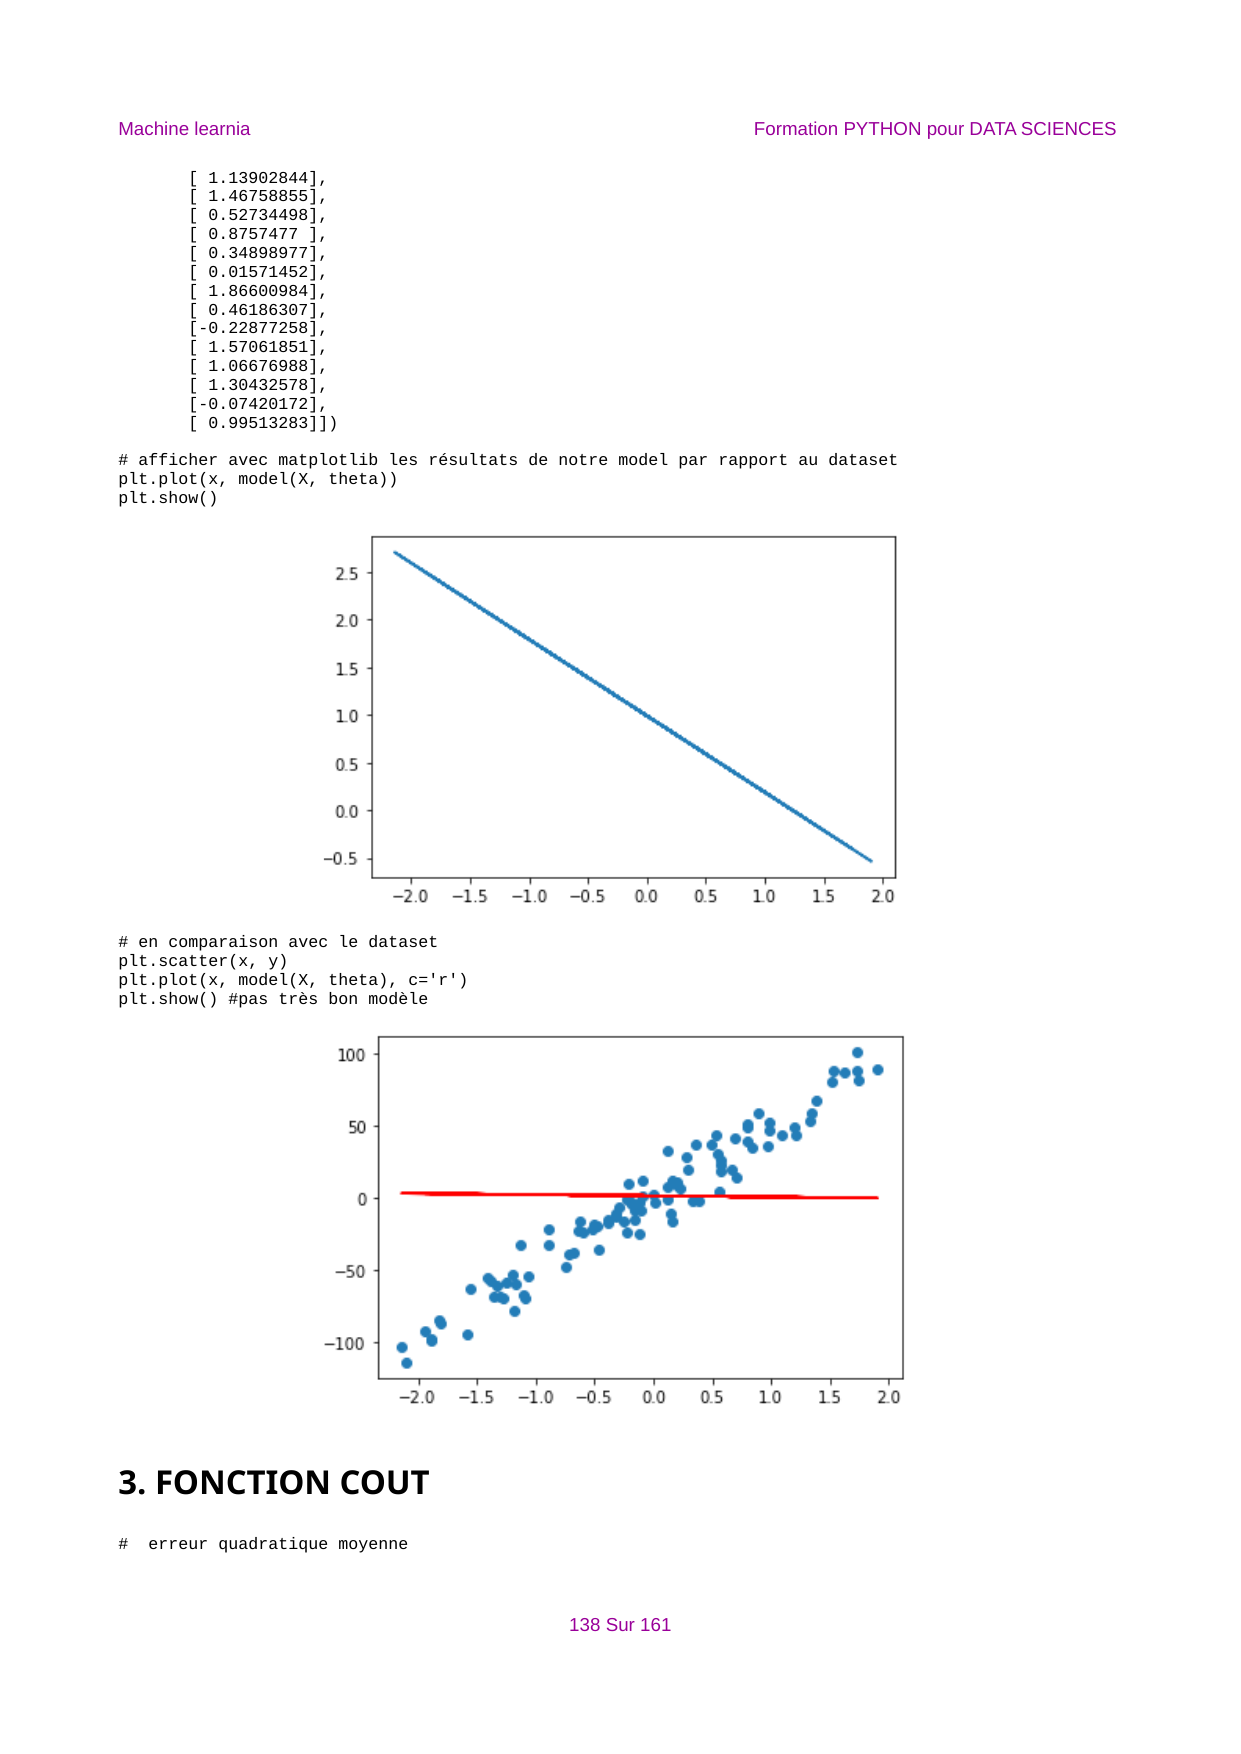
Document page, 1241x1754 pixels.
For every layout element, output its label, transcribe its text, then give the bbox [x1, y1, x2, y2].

text [ 0.01571452], [118, 263, 1122, 282]
text # en comparaison avec le dataset [118, 934, 1122, 953]
text [ 0.34898977], [118, 244, 1122, 263]
picture [323, 527, 917, 915]
text plt.show() #pas très bon modèle [118, 990, 1122, 1009]
picture [314, 1028, 926, 1416]
text [ 0.99513283]]) [118, 414, 1122, 433]
text [ 1.86600984], [118, 282, 1122, 301]
text plt.plot(x, model(X, theta)) [118, 471, 1122, 490]
text [ 0.52734498], [118, 207, 1122, 226]
text # afficher avec matplotlib les résultats de notre model par rapport au dataset [118, 452, 1122, 471]
subtitle 3. FONCTION COUT [118, 1459, 1122, 1504]
text [-0.22877258], [118, 320, 1122, 339]
text plt.scatter(x, y) [118, 953, 1122, 971]
text [ 0.46186307], [118, 301, 1122, 320]
text [ 1.30432578], [118, 377, 1122, 395]
text [ 1.13902844], [118, 169, 1122, 188]
text [ 0.8757477 ], [118, 226, 1122, 244]
text [-0.07420172], [118, 395, 1122, 414]
text [ 1.46758855], [118, 188, 1122, 207]
text # erreur quadratique moyenne [118, 1535, 1122, 1554]
text [ 1.57061851], [118, 339, 1122, 358]
text [ 1.06676988], [118, 358, 1122, 377]
text plt.show() [118, 490, 1122, 508]
text plt.plot(x, model(X, theta), c='r') [118, 971, 1122, 990]
